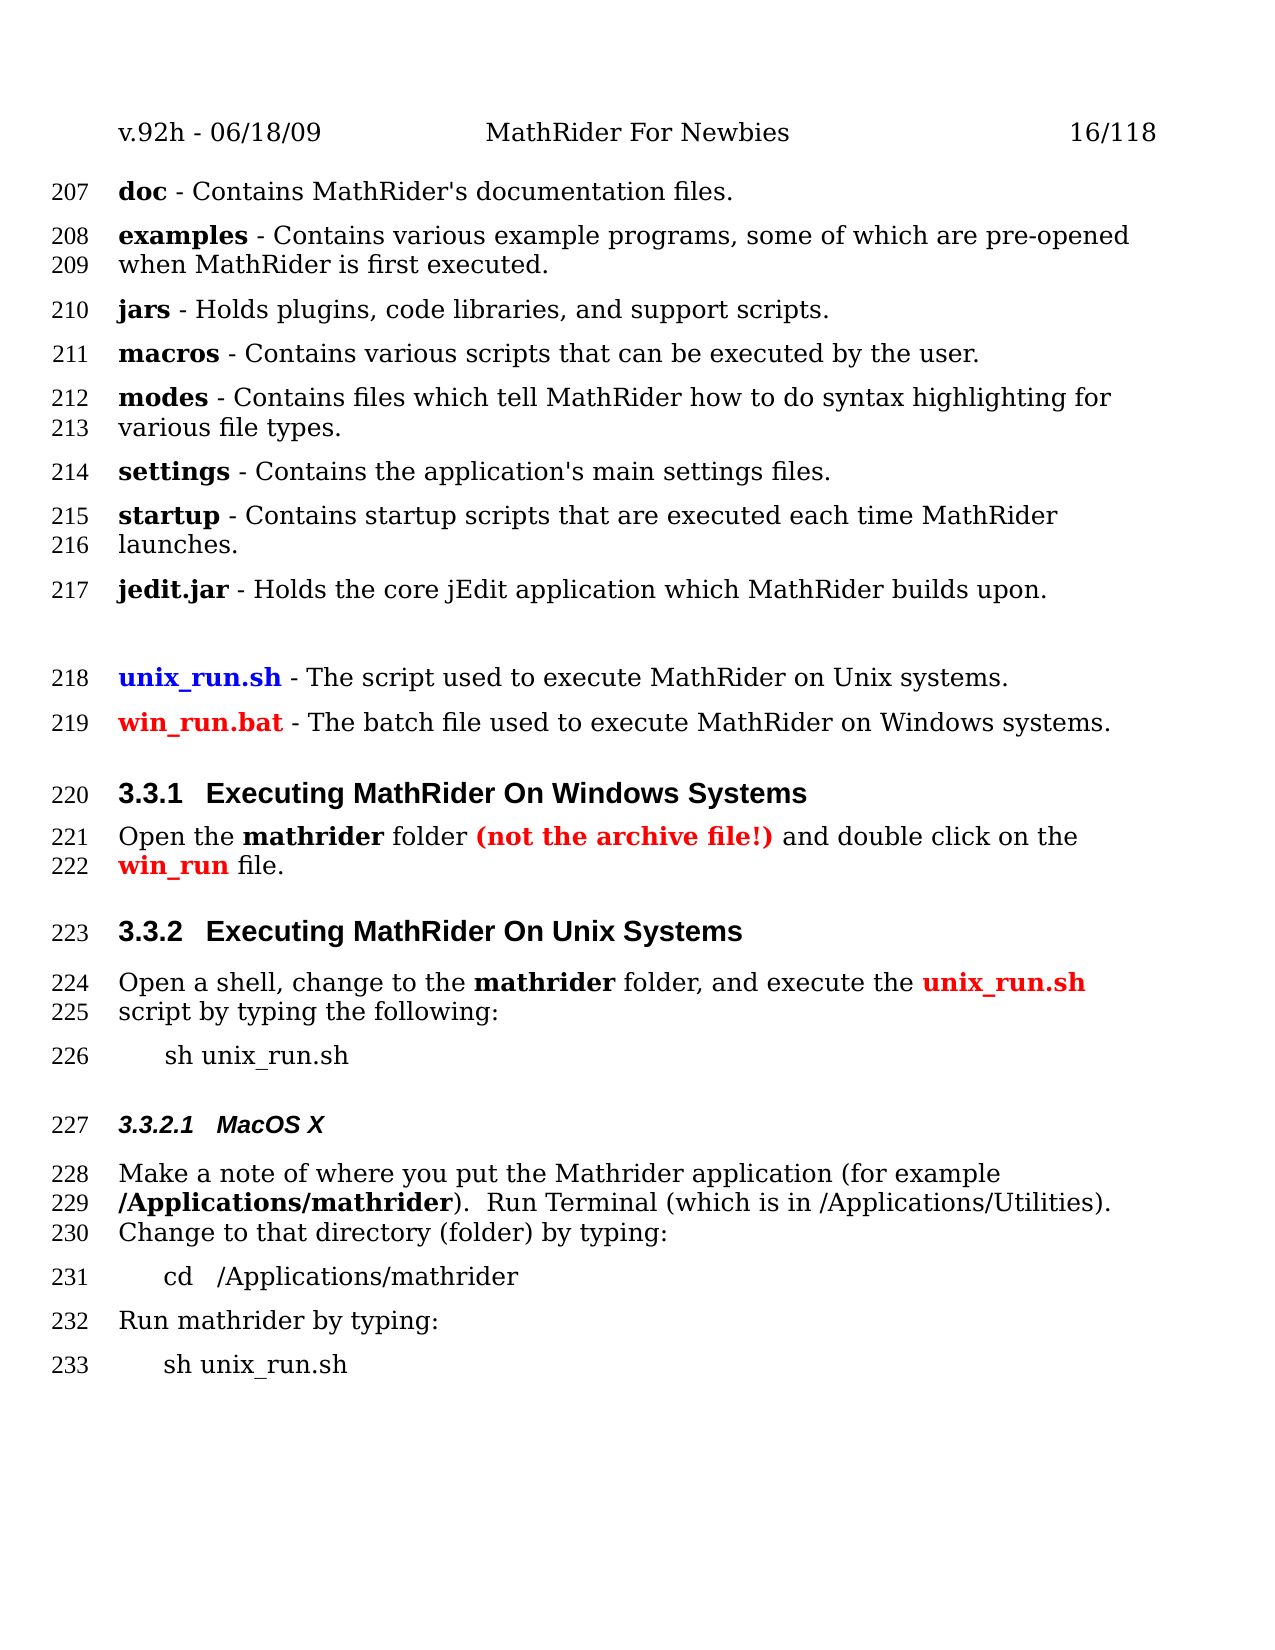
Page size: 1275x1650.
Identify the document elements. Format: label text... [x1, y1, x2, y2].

text macros - Contains various scripts that can be executed by the user. [118, 339, 1157, 368]
text jedit.jar - Holds the core jEdit application which MathRider builds upon. [118, 575, 1157, 604]
text modes - Contains files which tell MathRider how to do syntax highlighting for various file types. [118, 383, 1157, 442]
text unix_run.sh - The script used to execute MathRider on Unix systems. [118, 663, 1157, 693]
text win_run.bat - The batch file used to execute MathRider on Windows systems. [118, 708, 1157, 737]
text Run mathrider by typing: [118, 1306, 1157, 1335]
text settings - Contains the application's main settings files. [118, 457, 1157, 486]
subtitle Executing MathRider On Unix Systems [118, 913, 1157, 947]
text Open the mathrider folder (not the archive file!) and double click on the win_run file. [118, 822, 1157, 881]
text jars - Holds plugins, code libraries, and support scripts. [118, 295, 1157, 324]
text doc - Contains MathRider's documentation files. [118, 177, 1157, 206]
text examples - Contains various example programs, some of which are pre-opened when MathRider is first executed. [118, 221, 1157, 280]
text startup - Contains startup scripts that are executed each time MathRider launches. [118, 501, 1157, 560]
subtitle MacOS X [118, 1110, 1157, 1138]
text Open a shell, change to the mathrider folder, and execute the unix_run.sh script by typing the following: [118, 968, 1157, 1027]
text Make a note of where you put the Mathrider application (for example /Applications/mathrider). Run Terminal (which is in /Applications/Utilities). Change to that directory (folder) by typing: [118, 1159, 1157, 1247]
subtitle Executing MathRider On Windows Systems [118, 776, 1157, 810]
text sh unix_run.sh [163, 1350, 1157, 1379]
text cd /Applications/mathrider [163, 1262, 1157, 1291]
text sh unix_run.sh [164, 1042, 1157, 1071]
